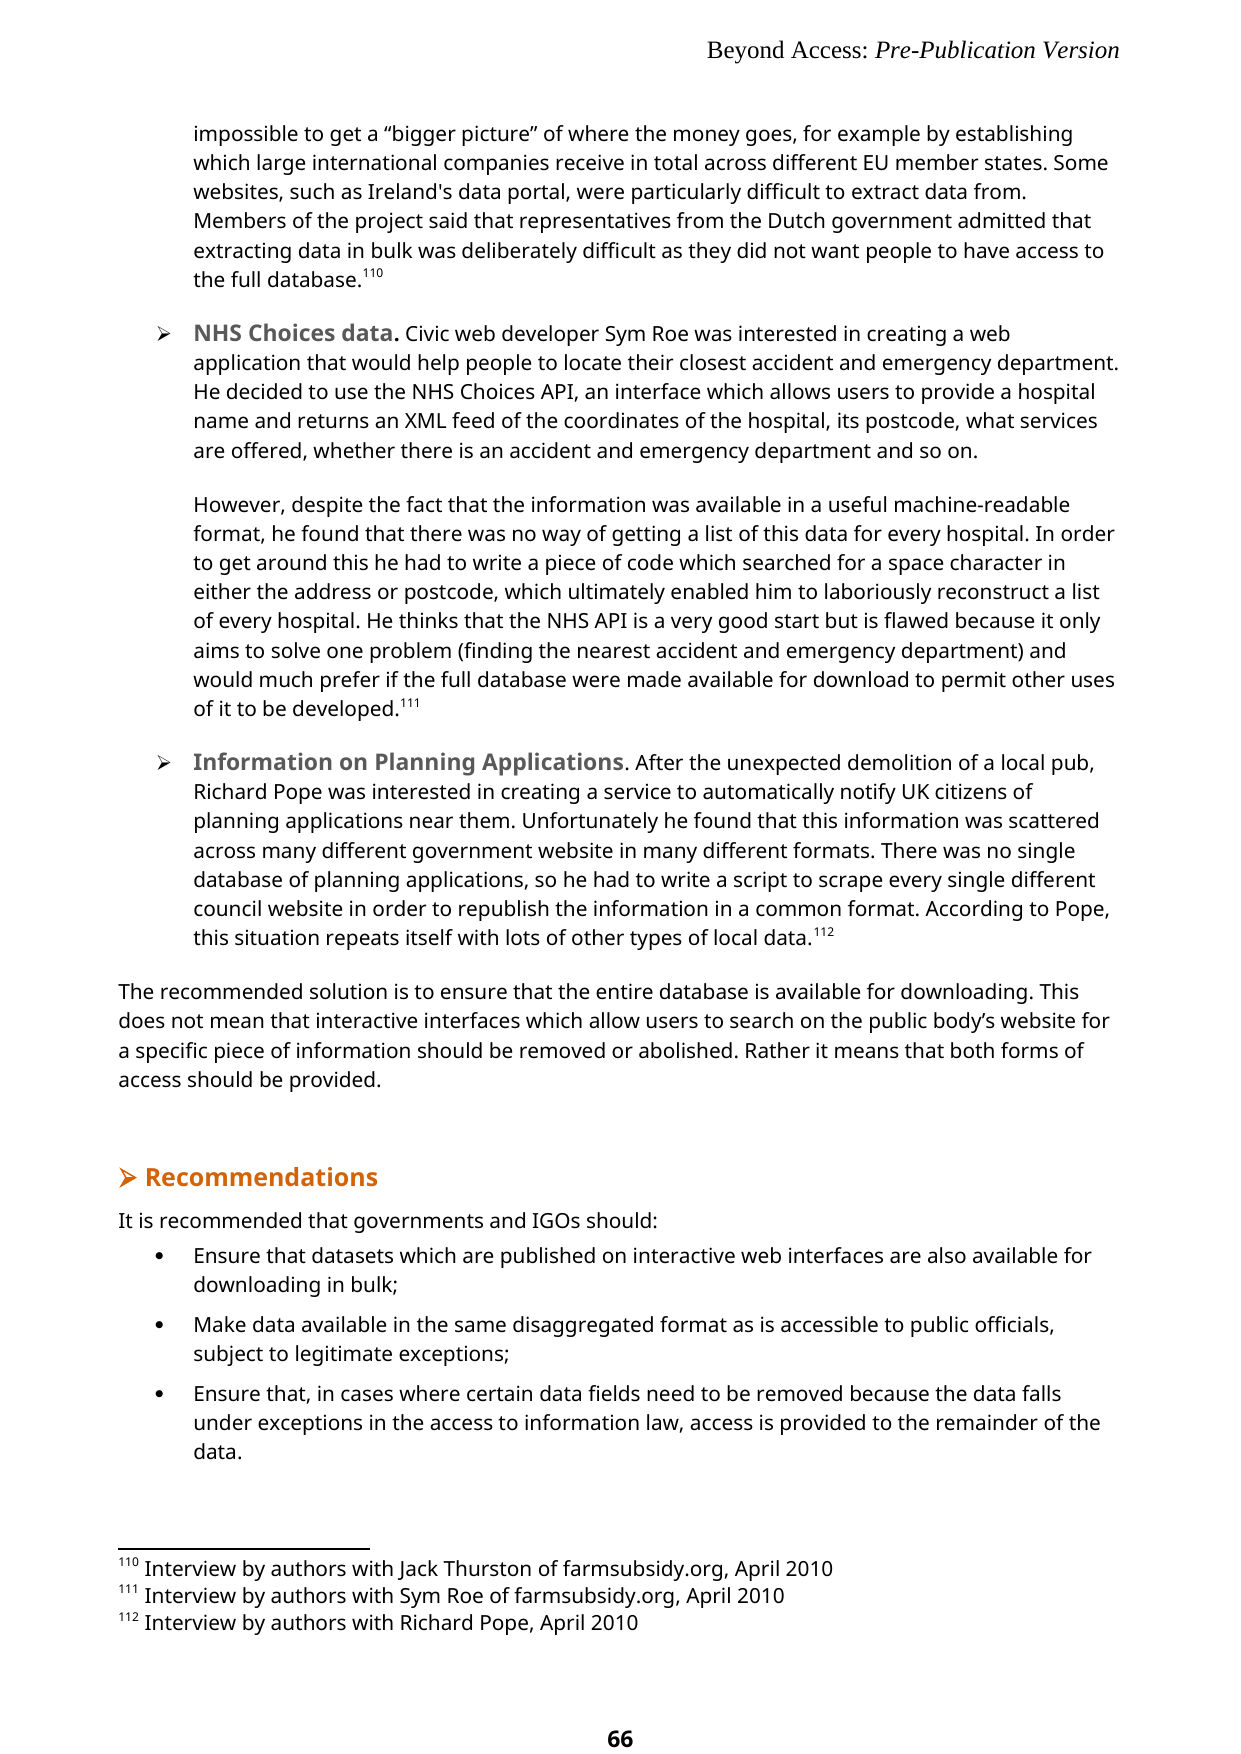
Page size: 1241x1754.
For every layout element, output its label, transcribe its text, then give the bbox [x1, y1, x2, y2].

title  Recommendations [118, 1163, 1122, 1192]
list Information on Planning Applications. After the unexpected demolition of a local pub, Richard Pope was interested in creating a service to automatically notify UK citizens of planning applications near them. Unfortunately he found that this information was scattered across many different government website in many different formats. There was no single database of planning applications, so he had to write a script to scrape every single different council website in order to republish the information in a common format. According to Pope, this situation repeats itself with lots of other types of local data. [156, 747, 1122, 951]
list Make data available in the same disaggregated format as is accessible to public officials, subject to legitimate exceptions; [156, 1309, 1122, 1367]
list Interview by authors with Jack Thurston of farmsubsidy.org, April 2010 [118, 1554, 1122, 1582]
text It is recommended that governments and IGOs should: [118, 1205, 1122, 1234]
list NHS Choices data. Civic web developer Sym Roe was interested in creating a web application that would help people to locate their closest accident and emergency department. He decided to use the NHS Choices API, an interface which allows users to provide a hospital name and returns an XML feed of the coordinates of the hospital, its postcode, what services are offered, whether there is an accident and emergency department and so on. [156, 318, 1122, 464]
text However, despite the fact that the information was available in a useful machine-readable format, he found that there was no way of getting a list of this data for every hospital. In order to get around this he had to write a piece of code which searched for a space character in either the address or postcode, which ultimately enabled him to laboriously reconstruct a list of every hospital. He thinks that the NHS API is a very good start but is flawed because it only aims to solve one problem (finding the nearest accident and emergency department) and would much prefer if the full database were made available for download to permit other uses of it to be developed. [193, 489, 1122, 722]
text The recommended solution is to ensure that the entire database is available for downloading. This does not mean that interactive interfaces which allow users to search on the public body’s website for a specific piece of information should be removed or abolished. Rather it means that both forms of access should be provided. [118, 976, 1122, 1093]
list Ensure that, in cases where certain data fields need to be removed because the data falls under exceptions in the access to information law, access is provided to the remainder of the data. [156, 1378, 1122, 1465]
list Interview by authors with Richard Pope, April 2010 [118, 1609, 1122, 1636]
list Ensure that datasets which are published on interactive web interfaces are also available for downloading in bulk; [156, 1240, 1122, 1299]
list impossible to get a “bigger picture” of where the money goes, for example by establishing which large international companies receive in total across different EU member states. Some websites, such as Ireland's data portal, were particularly difficult to extract data from. Members of the project said that representatives from the Dutch government admitted that extracting data in bulk was deliberately difficult as they did not want people to have access to the full database. [156, 118, 1122, 293]
text Interview by authors with Sym Roe of farmsubsidy.org, April 2010 [118, 1582, 1122, 1609]
